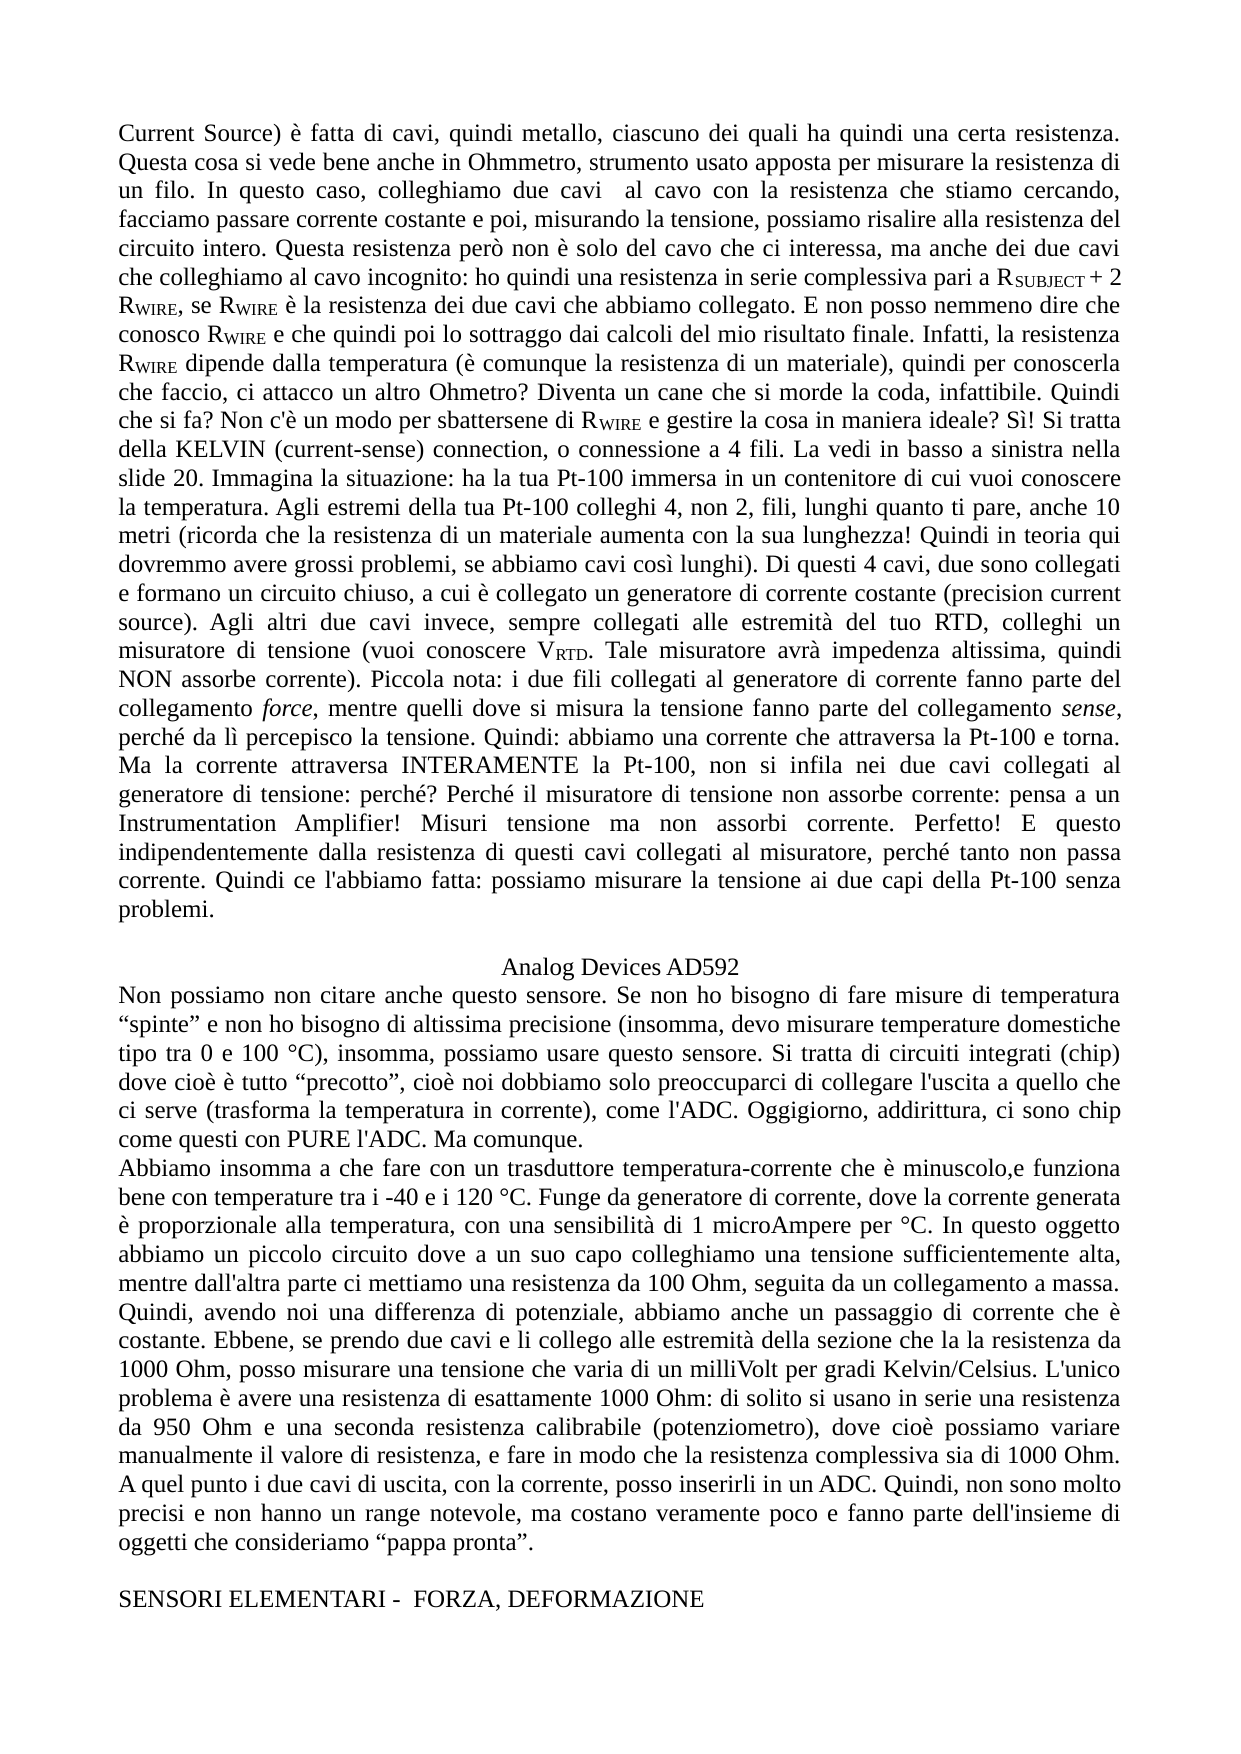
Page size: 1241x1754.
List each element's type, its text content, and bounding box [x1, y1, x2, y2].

text Non possiamo non citare anche questo sensore. Se non ho bisogno di fare misure di temperatura “spinte” e non ho bisogno di altissima precisione (insomma, devo misurare temperature domestiche tipo tra 0 e 100 °C), insomma, possiamo usare questo sensore. Si tratta di circuiti integrati (chip) dove cioè è tutto “precotto”, cioè noi dobbiamo solo preoccuparci di collegare l'uscita a quello che ci serve (trasforma la temperatura in corrente), come l'ADC. Oggigiorno, addirittura, ci sono chip come questi con PURE l'ADC. Ma comunque. [118, 981, 1122, 1153]
text Abbiamo insomma a che fare con un trasduttore temperatura-corrente che è minuscolo,e funziona bene con temperature tra i -40 e i 120 °C. Funge da generatore di corrente, dove la corrente generata è proporzionale alla temperatura, con una sensibilità di 1 microAmpere per °C. In questo oggetto abbiamo un piccolo circuito dove a un suo capo colleghiamo una tensione sufficientemente alta, mentre dall'altra parte ci mettiamo una resistenza da 100 Ohm, seguita da un collegamento a massa. Quindi, avendo noi una differenza di potenziale, abbiamo anche un passaggio di corrente che è costante. Ebbene, se prendo due cavi e li collego alle estremità della sezione che la la resistenza da 1000 Ohm, posso misurare una tensione che varia di un milliVolt per gradi Kelvin/Celsius. L'unico problema è avere una resistenza di esattamente 1000 Ohm: di solito si usano in serie una resistenza da 950 Ohm e una seconda resistenza calibrabile (potenziometro), dove cioè possiamo variare manualmente il valore di resistenza, e fare in modo che la resistenza complessiva sia di 1000 Ohm. A quel punto i due cavi di uscita, con la corrente, posso inserirli in un ADC. Quindi, non sono molto precisi e non hanno un range notevole, ma costano veramente poco e fanno parte dell'insieme di oggetti che consideriamo “pappa pronta”. [118, 1153, 1122, 1556]
text Analog Devices AD592 [118, 952, 1122, 981]
text Current Source) è fatta di cavi, quindi metallo, ciascuno dei quali ha quindi una certa resistenza. Questa cosa si vede bene anche in Ohmmetro, strumento usato apposta per misurare la resistenza di un filo. In questo caso, colleghiamo due cavi al cavo con la resistenza che stiamo cercando, facciamo passare corrente costante e poi, misurando la tensione, possiamo risalire alla resistenza del circuito intero. Questa resistenza però non è solo del cavo che ci interessa, ma anche dei due cavi che colleghiamo al cavo incognito: ho quindi una resistenza in serie complessiva pari a RSUBJECT + 2 RWIRE, se RWIRE è la resistenza dei due cavi che abbiamo collegato. E non posso nemmeno dire che conosco RWIRE e che quindi poi lo sottraggo dai calcoli del mio risultato finale. Infatti, la resistenza RWIRE dipende dalla temperatura (è comunque la resistenza di un materiale), quindi per conoscerla che faccio, ci attacco un altro Ohmetro? Diventa un cane che si morde la coda, infattibile. Quindi che si fa? Non c'è un modo per sbattersene di RWIRE e gestire la cosa in maniera ideale? Sì! Si tratta della KELVIN (current-sense) connection, o connessione a 4 fili. La vedi in basso a sinistra nella slide 20. Immagina la situazione: ha la tua Pt-100 immersa in un contenitore di cui vuoi conoscere la temperatura. Agli estremi della tua Pt-100 colleghi 4, non 2, fili, lunghi quanto ti pare, anche 10 metri (ricorda che la resistenza di un materiale aumenta con la sua lunghezza! Quindi in teoria qui dovremmo avere grossi problemi, se abbiamo cavi così lunghi). Di questi 4 cavi, due sono collegati e formano un circuito chiuso, a cui è collegato un generatore di corrente costante (precision current source). Agli altri due cavi invece, sempre collegati alle estremità del tuo RTD, colleghi un misuratore di tensione (vuoi conoscere VRTD. Tale misuratore avrà impedenza altissima, quindi NON assorbe corrente). Piccola nota: i due fili collegati al generatore di corrente fanno parte del collegamento force, mentre quelli dove si misura la tensione fanno parte del collegamento sense, perché da lì percepisco la tensione. Quindi: abbiamo una corrente che attraversa la Pt-100 e torna. Ma la corrente attraversa INTERAMENTE la Pt-100, non si infila nei due cavi collegati al generatore di tensione: perché? Perché il misuratore di tensione non assorbe corrente: pensa a un Instrumentation Amplifier! Misuri tensione ma non assorbi corrente. Perfetto! E questo indipendentemente dalla resistenza di questi cavi collegati al misuratore, perché tanto non passa corrente. Quindi ce l'abbiamo fatta: possiamo misurare la tensione ai due capi della Pt-100 senza problemi. [118, 118, 1122, 923]
text SENSORI ELEMENTARI - FORZA, DEFORMAZIONE [118, 1584, 1122, 1613]
